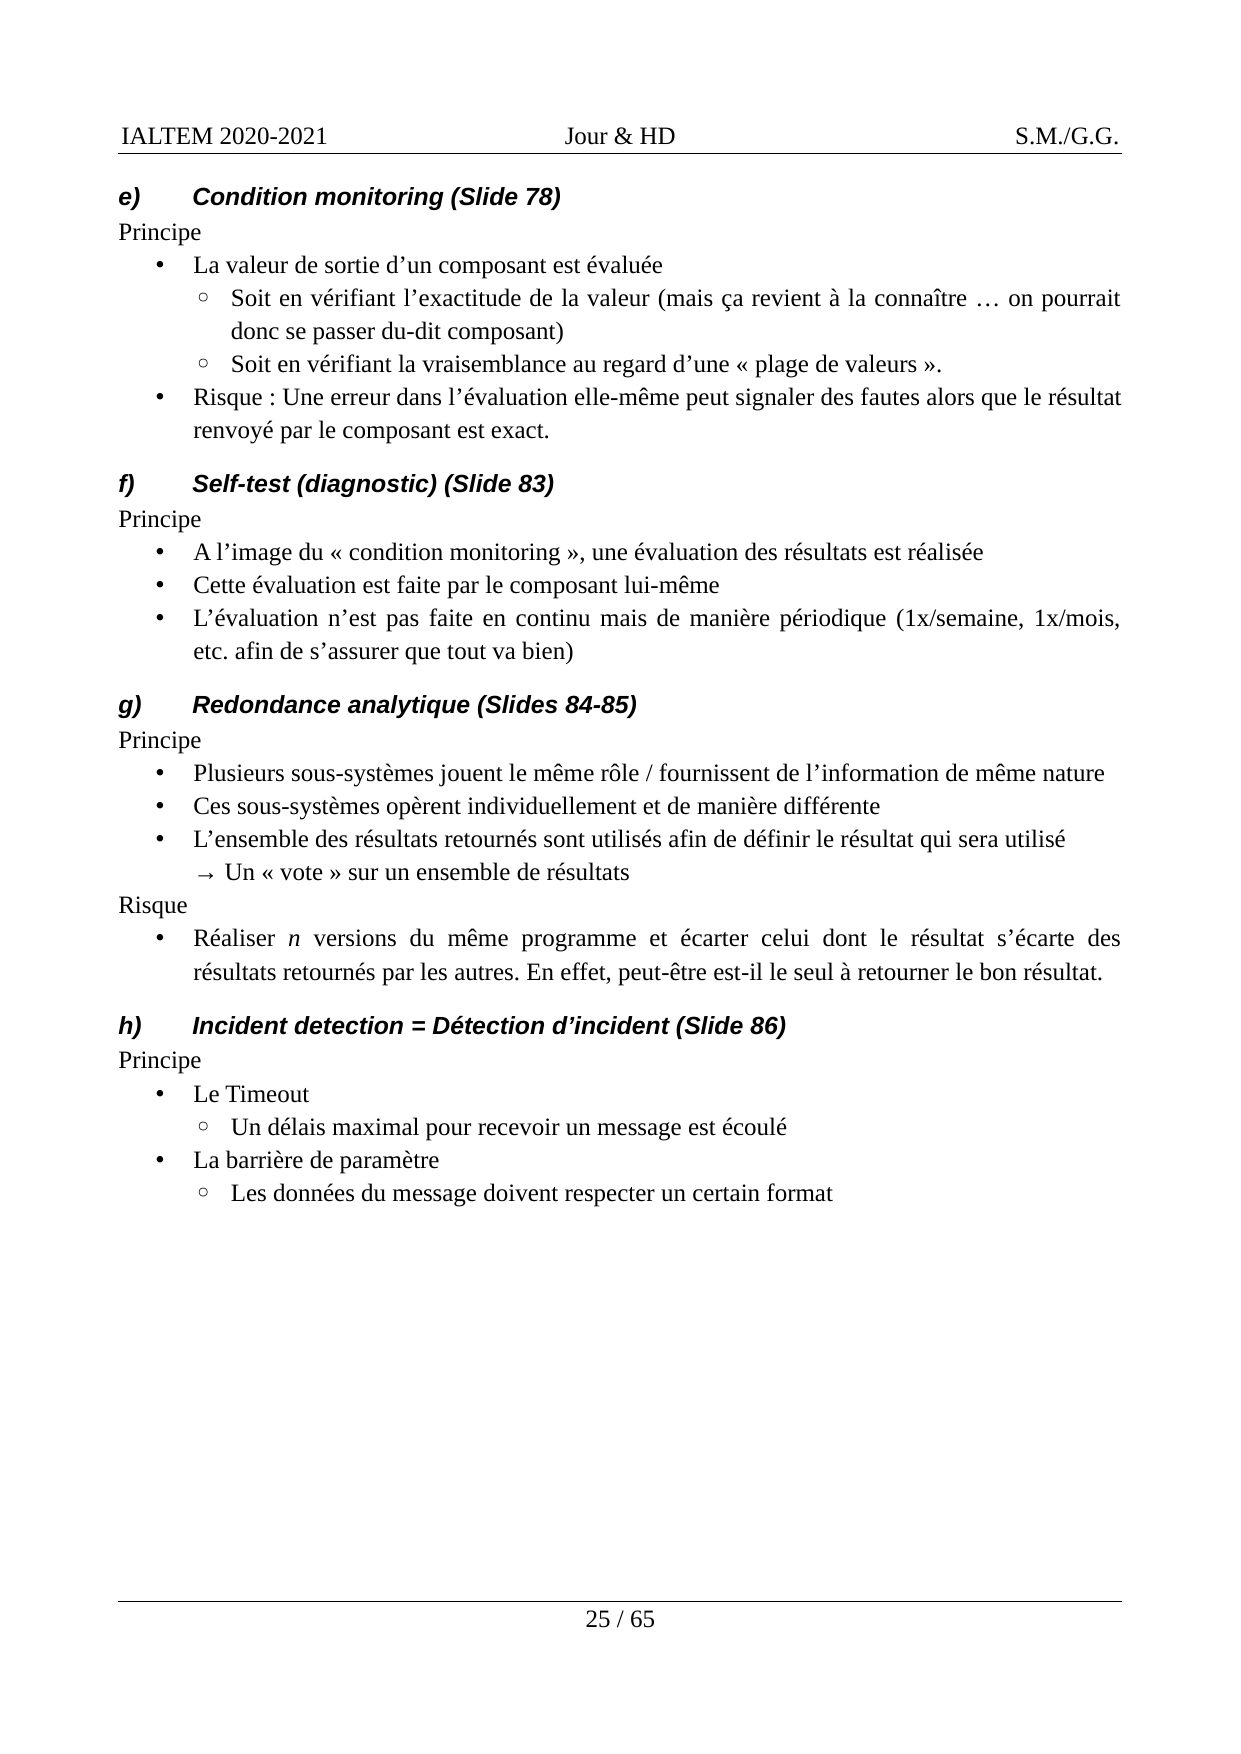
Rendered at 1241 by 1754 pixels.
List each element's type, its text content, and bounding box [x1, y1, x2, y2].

list La valeur de sortie d’un composant est évaluée [156, 250, 1122, 279]
list L’ensemble des résultats retournés sont utilisés afin de définir le résultat qui sera utilisé [156, 824, 1122, 853]
text Principe [118, 725, 1122, 754]
list Un délais maximal pour recevoir un message est écoulé [193, 1112, 1122, 1140]
list La barrière de paramètre [156, 1145, 1122, 1173]
list Risque : Une erreur dans l’évaluation elle-même peut signaler des fautes alors que le résultat renvoyé par le composant est exact. [156, 382, 1122, 444]
subtitle Self-test (diagnostic) (Slide 83) [118, 469, 1122, 498]
text Risque [118, 891, 1122, 919]
list A l’image du « condition monitoring », une évaluation des résultats est réalisée [156, 537, 1122, 566]
list Ces sous-systèmes opèrent individuellement et de manière différente [156, 791, 1122, 820]
list Soit en vérifiant l’exactitude de la valeur (mais ça revient à la connaître … on pourrait donc se passer du-dit composant) [193, 283, 1122, 345]
text Principe [118, 504, 1122, 533]
subtitle Redondance analytique (Slides 84-85) [118, 691, 1122, 719]
list Réaliser n versions du même programme et écarter celui dont le résultat s’écarte des résultats retournés par les autres. En effet, peut-être est-il le seul à retourner le bon résultat. [156, 923, 1122, 985]
list Le Timeout [156, 1079, 1122, 1107]
text Principe [118, 217, 1122, 246]
list Les données du message doivent respecter un certain format [193, 1178, 1122, 1206]
list L’évaluation n’est pas faite en continu mais de manière périodique (1x/semaine, 1x/mois, etc. afin de s’assurer que tout va bien) [156, 603, 1122, 665]
list Plusieurs sous-systèmes jouent le même rôle / fournissent de l’information de même nature [156, 758, 1122, 787]
text Principe [118, 1046, 1122, 1074]
list → Un « vote » sur un ensemble de résultats [156, 857, 1122, 886]
list Cette évaluation est faite par le composant lui-même [156, 570, 1122, 599]
subtitle Condition monitoring (Slide 78) [118, 182, 1122, 211]
subtitle Incident detection = Détection d’incident (Slide 86) [118, 1011, 1122, 1039]
list Soit en vérifiant la vraisemblance au regard d’une « plage de valeurs ». [193, 349, 1122, 378]
